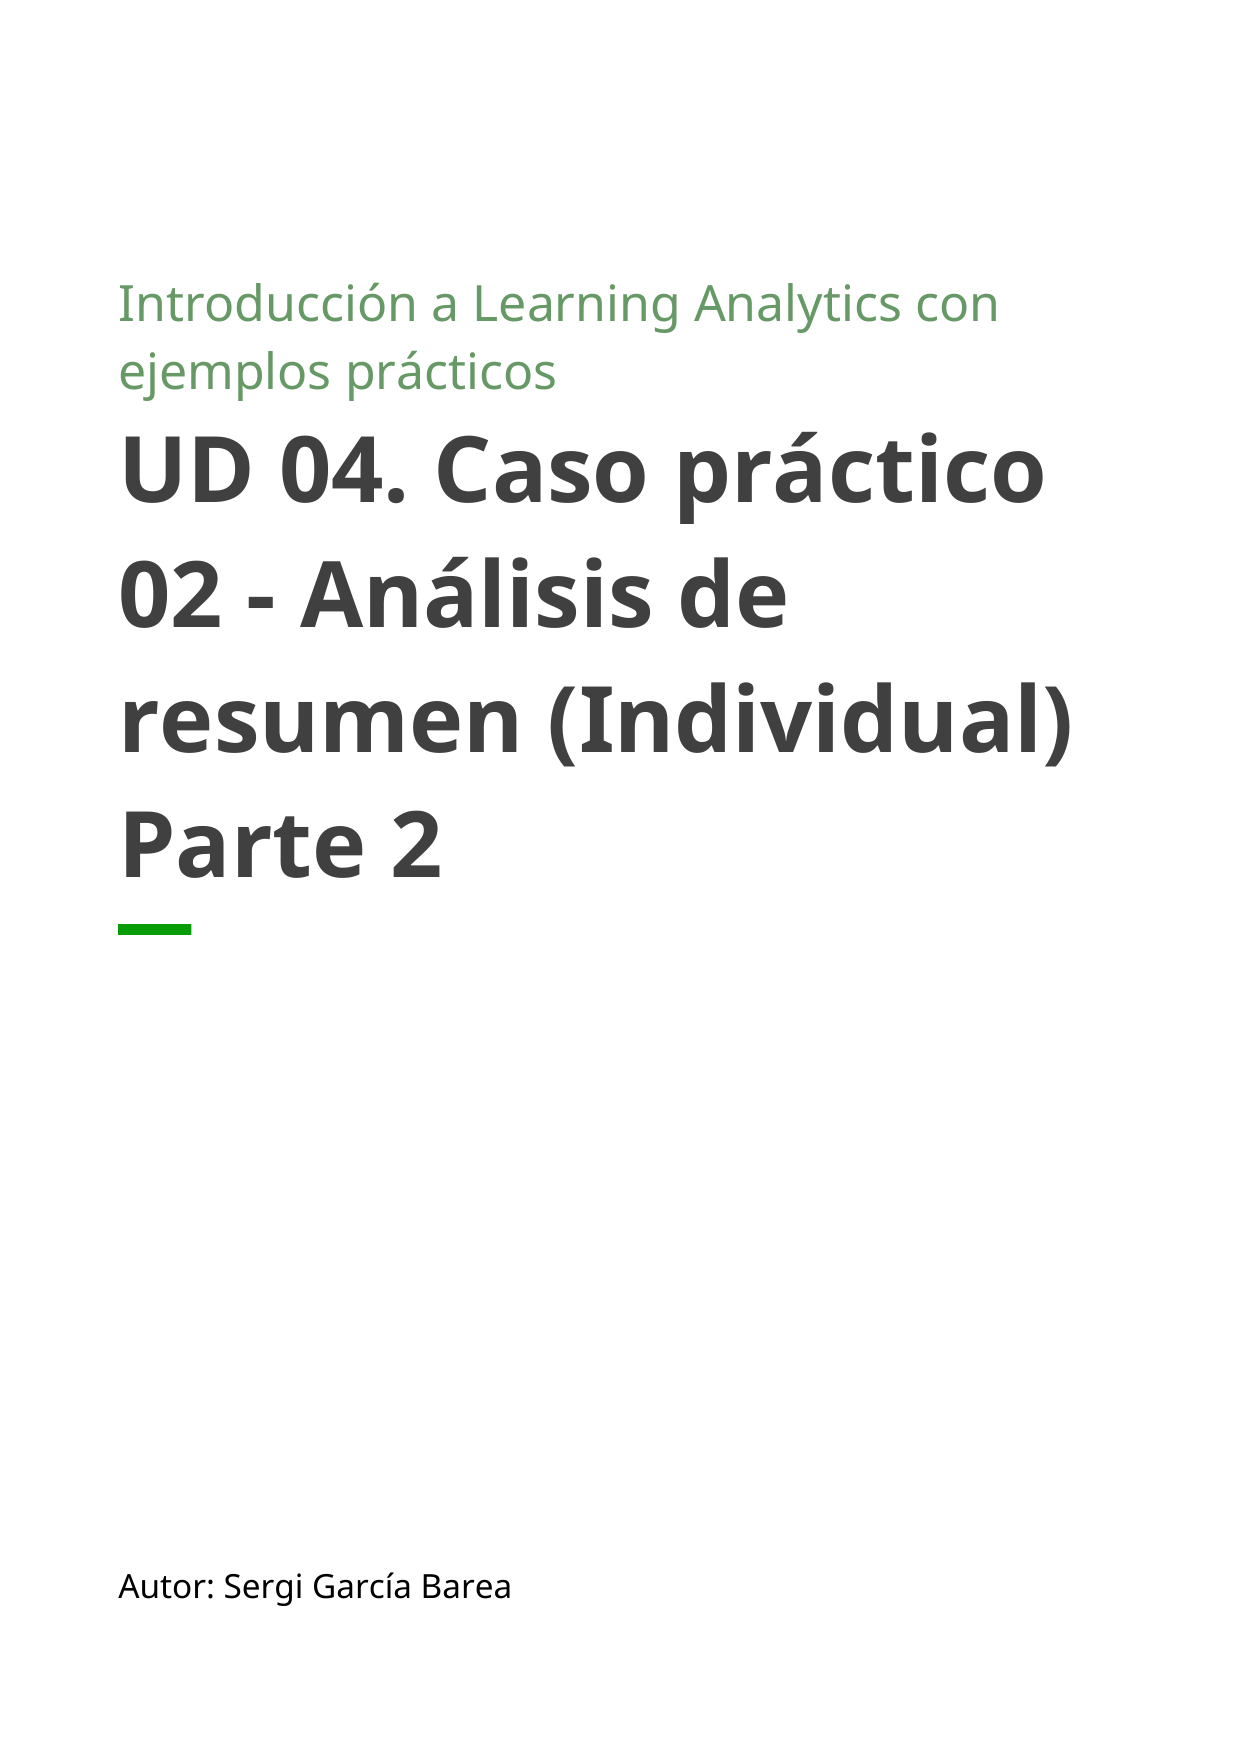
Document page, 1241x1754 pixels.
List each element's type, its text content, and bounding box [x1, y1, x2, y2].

title Introducción a Learning Analytics con ejemplos prácticos UD 04. Caso práctico 02 - Análisis de resumen (Individual) Parte 2 [118, 268, 1122, 904]
picture [118, 924, 192, 935]
text Autor: Sergi García Barea [118, 1563, 1122, 1608]
